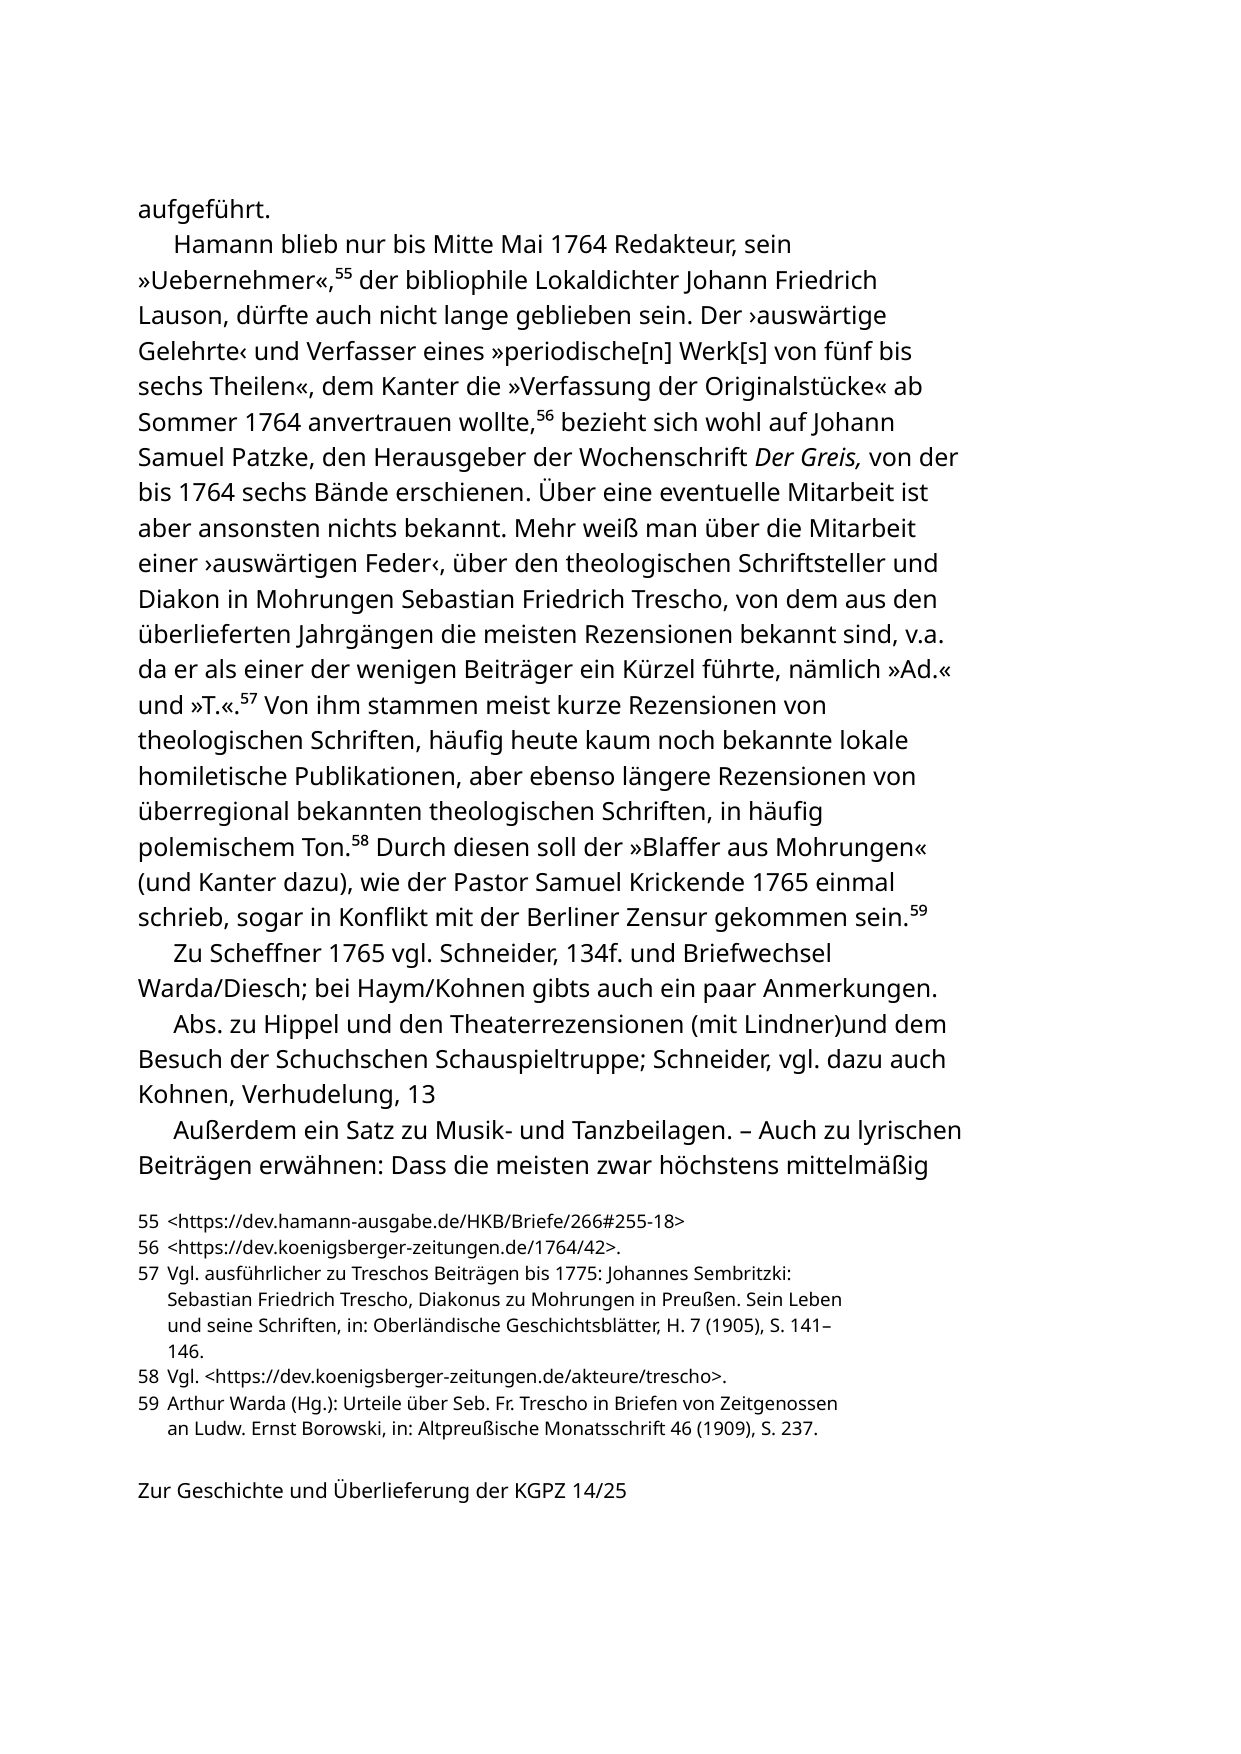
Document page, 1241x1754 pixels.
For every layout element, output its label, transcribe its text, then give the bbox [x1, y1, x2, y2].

text <https://dev.hamann-ausgabe.de/HKB/Briefe/266#255-18> [138, 1208, 846, 1233]
text Vgl. ausführlicher zu Treschos Beiträgen bis 1775: Johannes Sembritzki: Sebastian Friedrich Trescho, Diakonus zu Mohrungen in Preußen. Sein Leben und seine Schriften, in: Oberländische Geschichtsblätter, H. 7 (1905), S. 141–146. [138, 1259, 846, 1363]
text Vgl. <https://dev.koenigsberger-zeitungen.de/akteure/trescho>. [138, 1363, 846, 1389]
text Außerdem ein Satz zu Musik- und Tanzbeilagen. – Auch zu lyrischen Beiträgen erwähnen: Dass die meisten zwar höchstens mittelmäßig [138, 1111, 964, 1182]
text Abs. zu Hippel und den Theaterrezensionen (mit Lindner)und dem Besuch der Schuchschen Schauspieltruppe; Schneider, vgl. dazu auch Kohnen, Verhudelung, 13 [138, 1005, 964, 1111]
text aufgeführt. [138, 190, 964, 226]
text Arthur Warda (Hg.): Urteile über Seb. Fr. Trescho in Briefen von Zeitgenossen an Ludw. Ernst Borowski, in: Altpreußische Monatsschrift 46 (1909), S. 237. [138, 1389, 846, 1441]
text Zu Scheffner 1765 vgl. Schneider, 134f. und Briefwechsel Warda/Diesch; bei Haym/Kohnen gibts auch ein paar Anmerkungen. [138, 934, 964, 1005]
text <https://dev.koenigsberger-zeitungen.de/1764/42>. [138, 1233, 846, 1259]
text Hamann blieb nur bis Mitte Mai 1764 Redakteur, sein »Uebernehmer«, der bibliophile Lokaldichter Johann Friedrich Lauson, dürfte auch nicht lange geblieben sein. Der ›auswärtige Gelehrte‹ und Verfasser eines »periodische[n] Werk[s] von fünf bis sechs Theilen«, dem Kanter die »Verfassung der Originalstücke« ab Sommer 1764 anvertrauen wollte, bezieht sich wohl auf Johann Samuel Patzke, den Herausgeber der Wochenschrift Der Greis, von der bis 1764 sechs Bände erschienen. Über eine eventuelle Mitarbeit ist aber ansonsten nichts bekannt. Mehr weiß man über die Mitarbeit einer ›auswärtigen Feder‹, über den theologischen Schriftsteller und Diakon in Mohrungen Sebastian Friedrich Trescho, von dem aus den überlieferten Jahrgängen die meisten Rezensionen bekannt sind, v.a. da er als einer der wenigen Beiträger ein Kürzel führte, nämlich »Ad.« und »T.«. Von ihm stammen meist kurze Rezensionen von theologischen Schriften, häufig heute kaum noch bekannte lokale homiletische Publikationen, aber ebenso längere Rezensionen von überregional bekannten theologischen Schriften, in häufig polemischem Ton. Durch diesen soll der »Blaffer aus Mohrungen« (und Kanter dazu), wie der Pastor Samuel Krickende 1765 einmal schrieb, sogar in Konflikt mit der Berliner Zensur gekommen sein. [138, 226, 964, 934]
